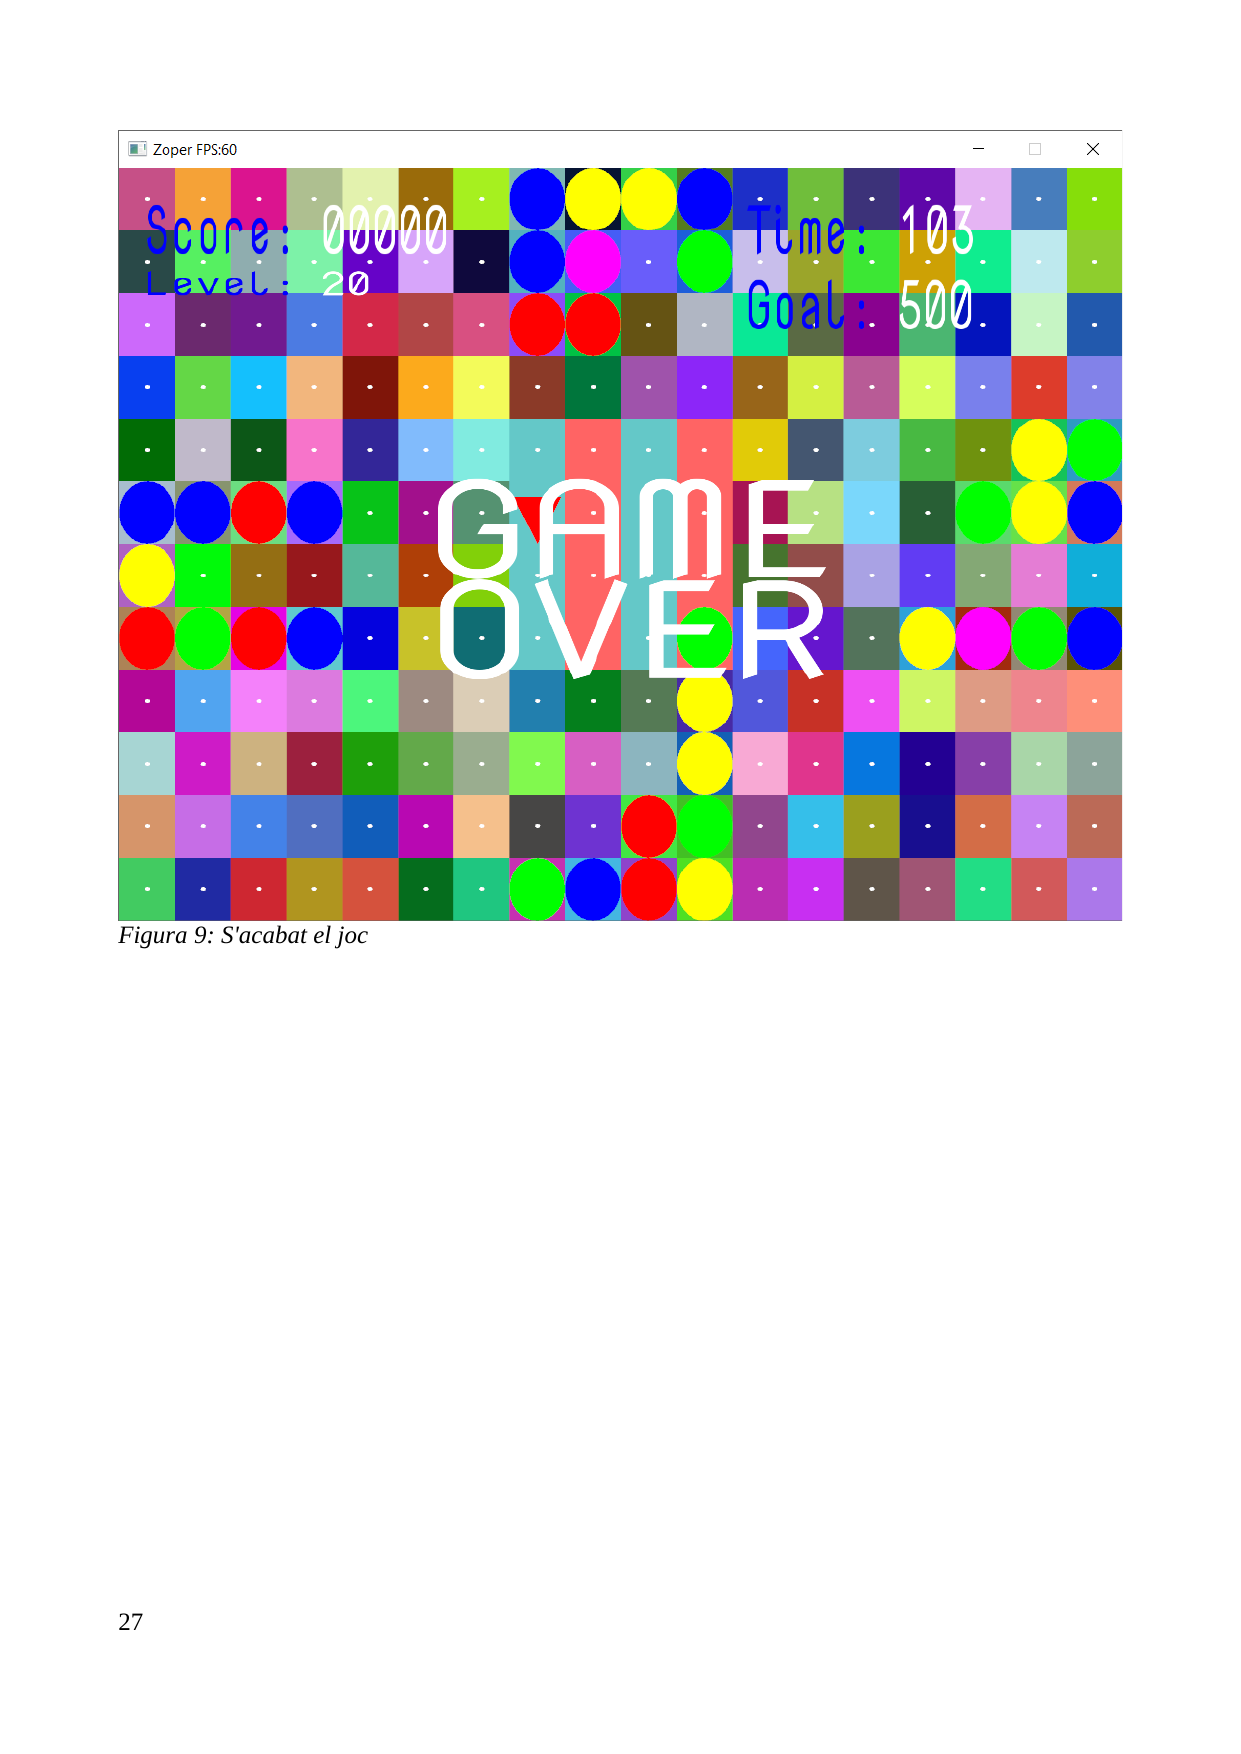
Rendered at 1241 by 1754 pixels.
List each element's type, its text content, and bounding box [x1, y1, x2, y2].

text Figura 9: S'acabat el joc [118, 921, 1122, 949]
picture [118, 130, 1123, 921]
